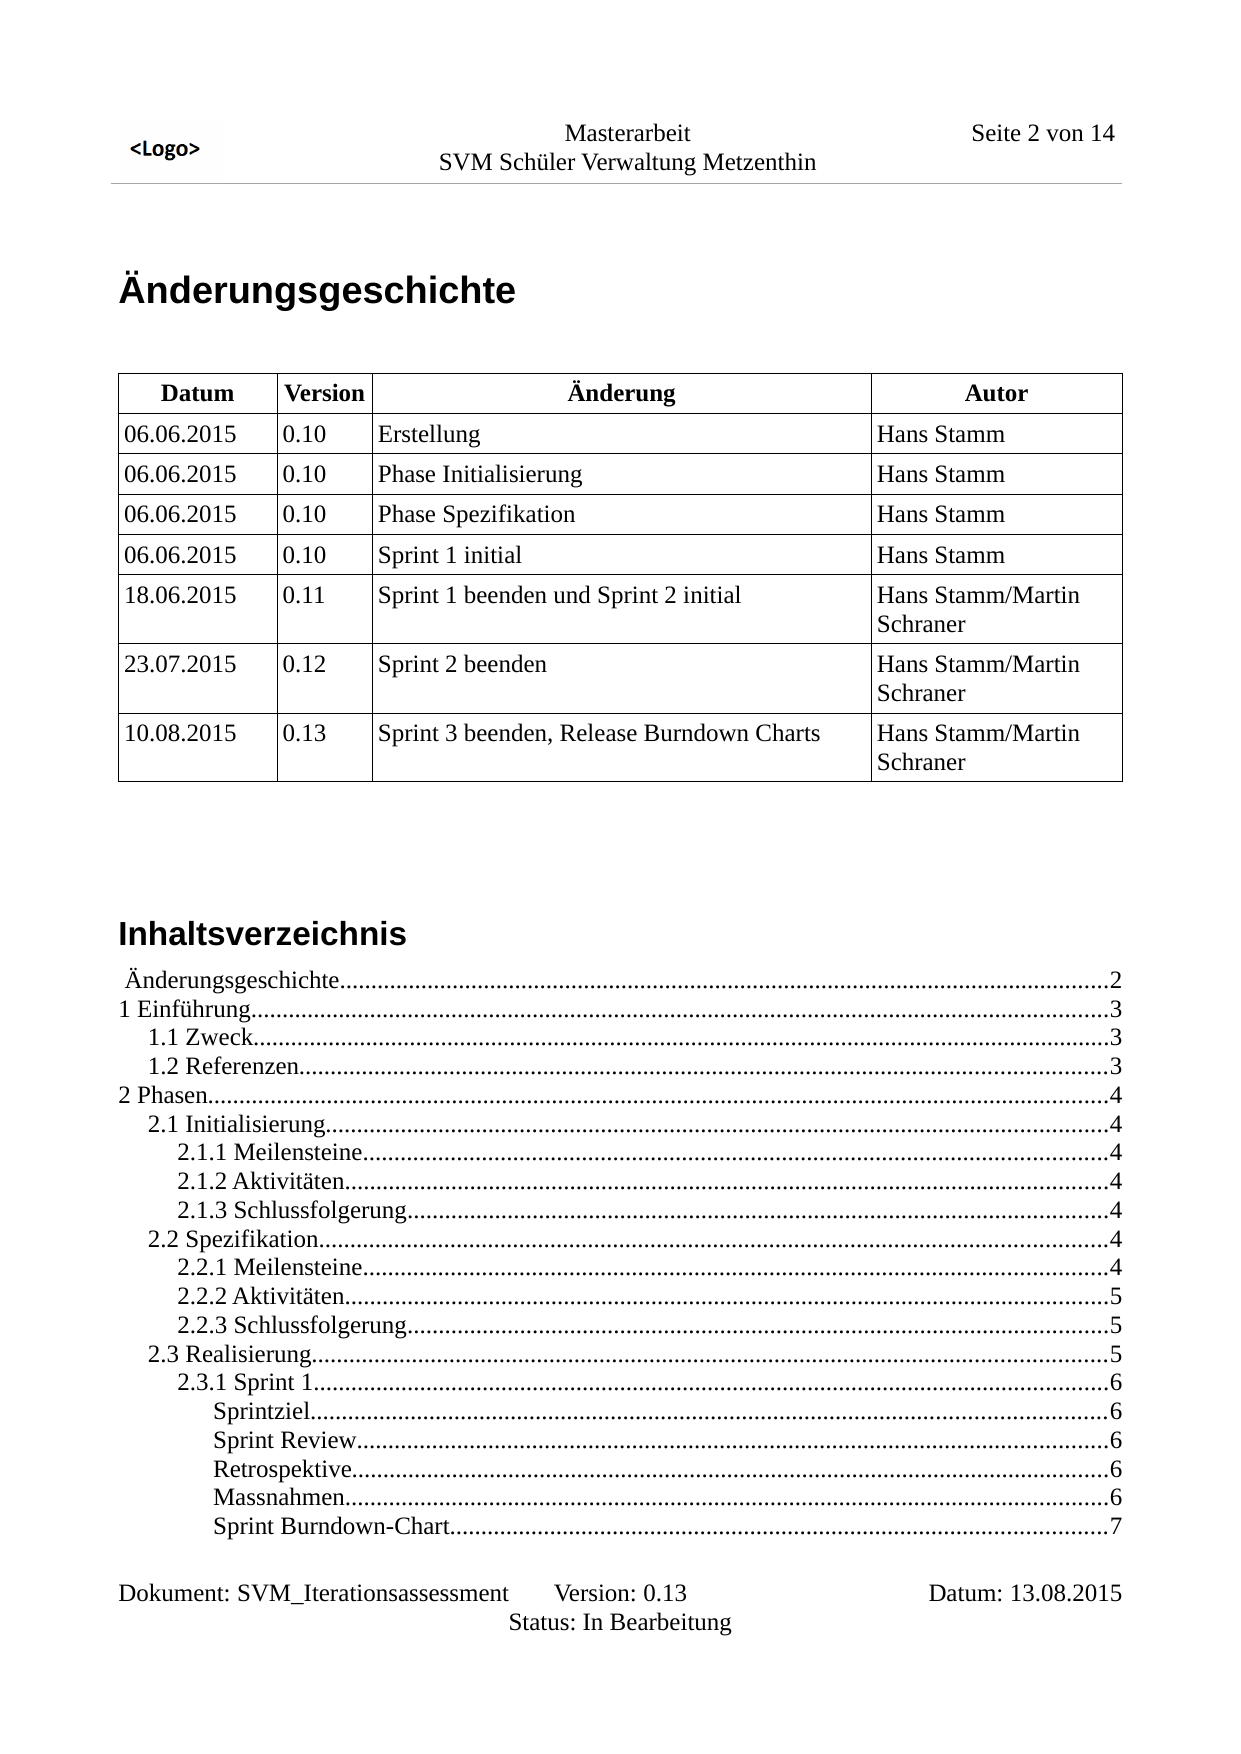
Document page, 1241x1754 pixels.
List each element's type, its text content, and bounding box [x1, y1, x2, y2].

table_cell Hans Stamm [872, 454, 1122, 494]
table_cell Hans Stamm [872, 495, 1122, 534]
table_cell Hans Stamm/Martin Schraner [872, 575, 1122, 643]
table_header Version [278, 374, 372, 413]
text 2.1.2 Aktivitäten 4 [177, 1166, 1122, 1195]
text 2.1.3 Schlussfolgerung 4 [177, 1195, 1122, 1224]
text Retrospektive 6 [207, 1454, 1122, 1482]
table_cell Sprint 2 beenden [373, 644, 871, 712]
table_cell 23.07.2015 [119, 644, 277, 712]
table_cell Sprint 1 initial [373, 535, 871, 574]
table_cell 0.10 [278, 414, 372, 453]
text 1 Einführung 3 [118, 994, 1122, 1022]
table_cell Phase Initialisierung [373, 454, 871, 494]
table_cell Hans Stamm/Martin Schraner [872, 714, 1122, 781]
text 1.2 Referenzen 3 [148, 1051, 1122, 1080]
picture [118, 118, 224, 183]
table_cell Phase Spezifikation [373, 495, 871, 534]
table_cell 18.06.2015 [119, 575, 277, 643]
subtitle Änderungsgeschichte [73, 267, 1122, 311]
table_cell 0.10 [278, 495, 372, 534]
text 2.2 Spezifikation 4 [148, 1224, 1122, 1252]
table_header Autor [872, 374, 1122, 413]
table_cell 0.10 [278, 454, 372, 494]
text 2.3 Realisierung 5 [148, 1339, 1122, 1367]
table_cell 06.06.2015 [119, 495, 277, 534]
text 2.1.1 Meilensteine 4 [177, 1137, 1122, 1166]
table_cell Sprint 1 beenden und Sprint 2 initial [373, 575, 871, 643]
text Änderungsgeschichte 2 [118, 965, 1122, 994]
text 1.1 Zweck 3 [148, 1022, 1122, 1051]
table_cell 06.06.2015 [119, 414, 277, 453]
text 2.3.1 Sprint 1 6 [177, 1367, 1122, 1396]
table_header Datum [119, 374, 277, 413]
text Sprintziel 6 [207, 1396, 1122, 1425]
table_cell 06.06.2015 [119, 454, 277, 494]
text 2.2.3 Schlussfolgerung 5 [177, 1310, 1122, 1339]
table_cell 0.11 [278, 575, 372, 643]
text Sprint Review 6 [207, 1425, 1122, 1454]
text 2.1 Initialisierung 4 [148, 1109, 1122, 1137]
table_cell 0.12 [278, 644, 372, 712]
table_cell Hans Stamm/Martin Schraner [872, 644, 1122, 712]
text 2 Phasen 4 [118, 1080, 1122, 1109]
table_cell Hans Stamm [872, 414, 1122, 453]
subtitle Inhaltsverzeichnis [118, 914, 1122, 952]
table_cell 06.06.2015 [119, 535, 277, 574]
table_cell Erstellung [373, 414, 871, 453]
table_cell 0.10 [278, 535, 372, 574]
text Sprint Burndown-Chart 7 [207, 1511, 1122, 1540]
table_cell Hans Stamm [872, 535, 1122, 574]
text Massnahmen 6 [207, 1482, 1122, 1511]
table_header Änderung [373, 374, 871, 413]
text 2.2.2 Aktivitäten 5 [177, 1281, 1122, 1310]
text 2.2.1 Meilensteine 4 [177, 1252, 1122, 1281]
table_cell Sprint 3 beenden, Release Burndown Charts [373, 714, 871, 781]
table_cell 10.08.2015 [119, 714, 277, 781]
table_cell 0.13 [278, 714, 372, 781]
